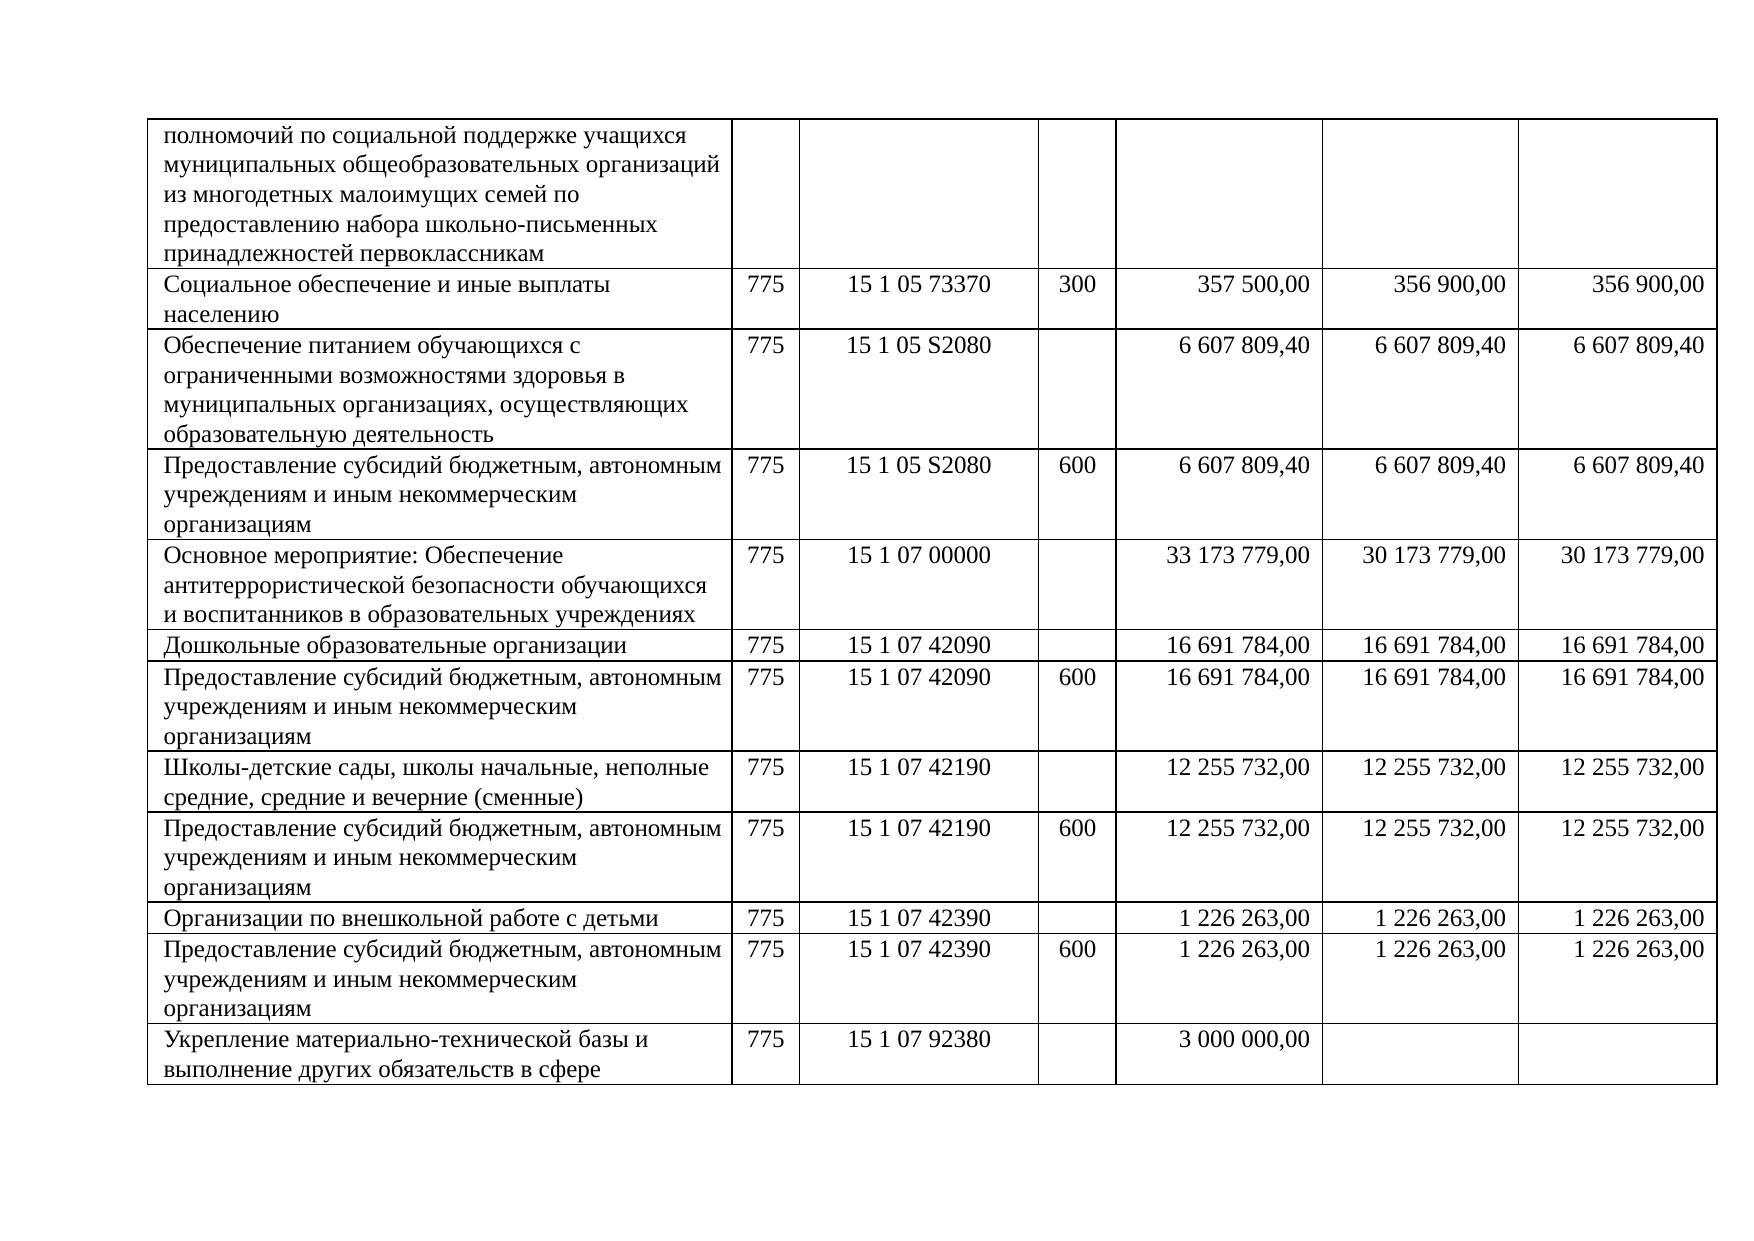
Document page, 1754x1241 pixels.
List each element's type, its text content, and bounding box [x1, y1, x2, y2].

table_cell Социальное обеспечение и иные выплаты населению [148, 269, 731, 328]
table_cell 12 255 732,00 [1519, 813, 1716, 901]
table_cell 15 1 07 42090 [800, 630, 1038, 660]
table_cell 6 607 809,40 [1117, 450, 1322, 538]
table_cell 775 [733, 662, 799, 750]
table_cell 775 [733, 903, 799, 932]
table_cell Школы-детские сады, школы начальные, неполные средние, средние и вечерние (сменные) [148, 752, 731, 811]
table_cell 6 607 809,40 [1519, 330, 1716, 448]
table_cell 600 [1039, 934, 1115, 1023]
table_cell 300 [1039, 269, 1115, 328]
table_cell Обеспечение питанием обучающихся с ограниченными возможностями здоровья в муниципальных организациях, осуществляющих образовательную деятельность [148, 330, 731, 448]
table_cell [1039, 903, 1115, 932]
table_cell 15 1 05 S2080 [800, 450, 1038, 538]
table_cell Предоставление субсидий бюджетным, автономным учреждениям и иным некоммерческим организациям [148, 934, 731, 1023]
table_cell 30 173 779,00 [1519, 540, 1716, 629]
table_cell 775 [733, 269, 799, 328]
table_cell 16 691 784,00 [1117, 662, 1322, 750]
table_cell [1039, 540, 1115, 629]
table_cell 30 173 779,00 [1323, 540, 1518, 629]
table_cell 12 255 732,00 [1323, 752, 1518, 811]
table_cell 16 691 784,00 [1519, 662, 1716, 750]
table_cell 1 226 263,00 [1323, 903, 1518, 932]
table_cell 16 691 784,00 [1323, 630, 1518, 660]
table_cell Организации по внешкольной работе с детьми [148, 903, 731, 932]
table_cell Основное мероприятие: Обеспечение антитеррористической безопасности обучающихся и воспитанников в образовательных учреждениях [148, 540, 731, 629]
table_cell 15 1 07 42190 [800, 752, 1038, 811]
table_cell 16 691 784,00 [1519, 630, 1716, 660]
table_cell 775 [733, 934, 799, 1023]
table_cell [1519, 1024, 1716, 1083]
table_cell 775 [733, 450, 799, 538]
table_cell 1 226 263,00 [1117, 934, 1322, 1023]
table_cell 600 [1039, 813, 1115, 901]
table_cell 15 1 05 S2080 [800, 330, 1038, 448]
table_cell Укрепление материально-технической базы и выполнение других обязательств в сфере [148, 1024, 731, 1083]
table_cell 16 691 784,00 [1117, 630, 1322, 660]
table_cell 15 1 07 92380 [800, 1024, 1038, 1083]
table_cell 15 1 05 73370 [800, 269, 1038, 328]
table_cell 33 173 779,00 [1117, 540, 1322, 629]
table_cell [1039, 120, 1115, 267]
table_cell 12 255 732,00 [1117, 813, 1322, 901]
table_cell 775 [733, 752, 799, 811]
table_cell [1039, 630, 1115, 660]
table_cell [1039, 752, 1115, 811]
table_cell 1 226 263,00 [1519, 934, 1716, 1023]
table_cell [1039, 330, 1115, 448]
table_cell [733, 120, 799, 267]
table_cell 12 255 732,00 [1323, 813, 1518, 901]
table_cell 15 1 07 42190 [800, 813, 1038, 901]
table_cell 1 226 263,00 [1117, 903, 1322, 932]
table_cell 775 [733, 330, 799, 448]
table_cell Предоставление субсидий бюджетным, автономным учреждениям и иным некоммерческим организациям [148, 662, 731, 750]
table_cell 12 255 732,00 [1519, 752, 1716, 811]
table_cell 6 607 809,40 [1519, 450, 1716, 538]
table_cell [1323, 120, 1518, 267]
table_cell 775 [733, 813, 799, 901]
table_cell 15 1 07 42390 [800, 903, 1038, 932]
table_cell [800, 120, 1038, 267]
table_cell 6 607 809,40 [1117, 330, 1322, 448]
table_cell 775 [733, 1024, 799, 1083]
table_cell 775 [733, 630, 799, 660]
table_cell 16 691 784,00 [1323, 662, 1518, 750]
table_cell 357 500,00 [1117, 269, 1322, 328]
table_cell Предоставление субсидий бюджетным, автономным учреждениям и иным некоммерческим организациям [148, 813, 731, 901]
table_cell [1519, 120, 1716, 267]
table_cell 356 900,00 [1519, 269, 1716, 328]
table_cell полномочий по социальной поддержке учащихся муниципальных общеобразовательных организаций из многодетных малоимущих семей по предоставлению набора школьно-письменных принадлежностей первоклассникам [148, 120, 731, 267]
table_cell 600 [1039, 450, 1115, 538]
table_cell 1 226 263,00 [1519, 903, 1716, 932]
table_cell 6 607 809,40 [1323, 330, 1518, 448]
table_cell 12 255 732,00 [1117, 752, 1322, 811]
table_cell Предоставление субсидий бюджетным, автономным учреждениям и иным некоммерческим организациям [148, 450, 731, 538]
table_cell [1323, 1024, 1518, 1083]
table_cell 775 [733, 540, 799, 629]
table_cell 6 607 809,40 [1323, 450, 1518, 538]
table_cell 356 900,00 [1323, 269, 1518, 328]
table_cell Дошкольные образовательные организации [148, 630, 731, 660]
table_cell 15 1 07 42090 [800, 662, 1038, 750]
table_cell 15 1 07 00000 [800, 540, 1038, 629]
table_cell 15 1 07 42390 [800, 934, 1038, 1023]
table_cell [1117, 120, 1322, 267]
table_cell 600 [1039, 662, 1115, 750]
table_cell 1 226 263,00 [1323, 934, 1518, 1023]
table_cell 3 000 000,00 [1117, 1024, 1322, 1083]
table_cell [1039, 1024, 1115, 1083]
